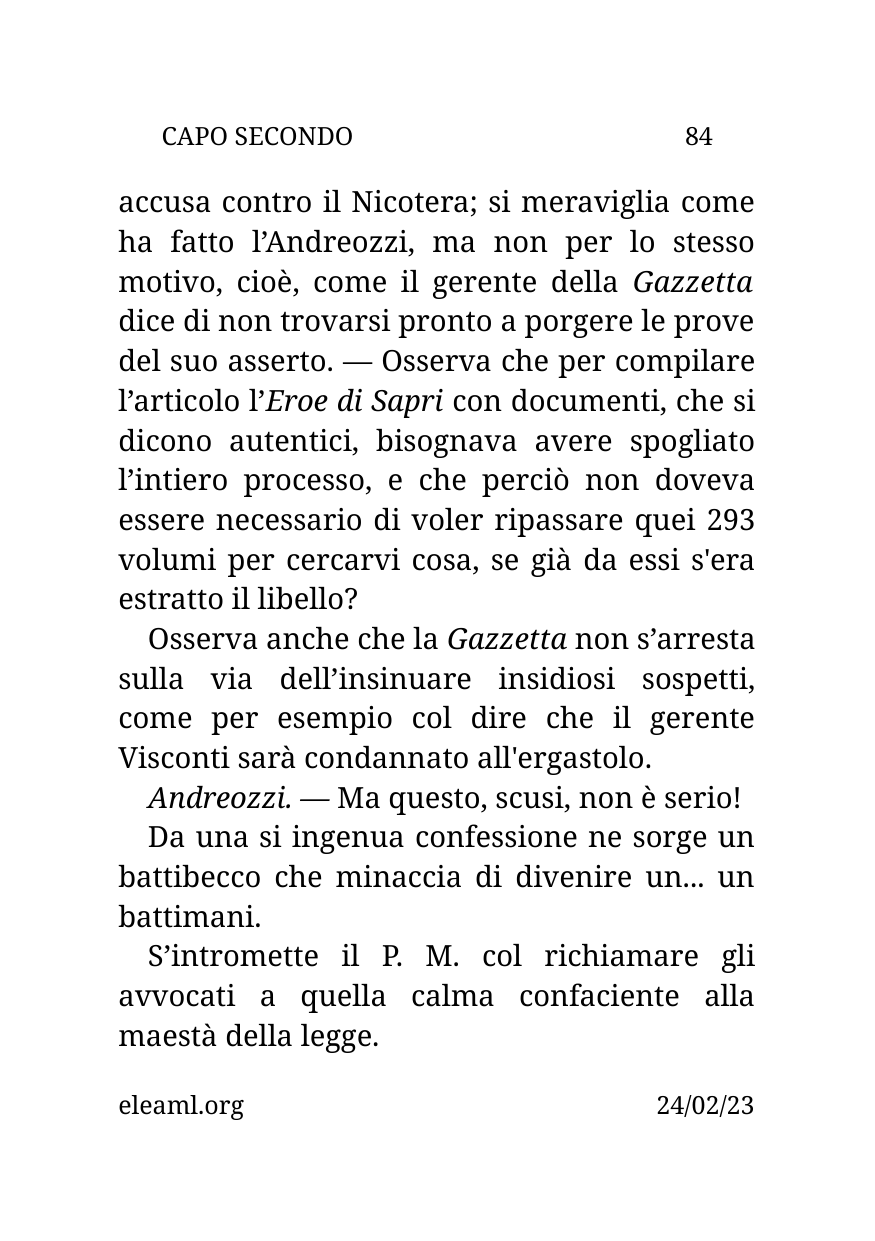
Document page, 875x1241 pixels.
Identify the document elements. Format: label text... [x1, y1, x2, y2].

text accusa contro il Nicotera; si meraviglia come ha fatto l’Andreozzi, ma non per lo stesso motivo, cioè, come il gerente della Gazzetta dice di non trovarsi pronto a porgere le prove del suo asserto. — Osserva che per compilare l’articolo l’Eroe di Sapri con documenti, che si dicono autentici, bisognava avere spogliato l’intiero processo, e che perciò non doveva essere necessario di voler ripassare quei 293 volumi per cercarvi cosa, se già da essi s'era estratto il libello? [118, 182, 756, 618]
text Osserva anche che la Gazzetta non s’arresta sulla via dell’insinuare insidiosi sospetti, come per esempio col dire che il gerente Visconti sarà condannato all'ergastolo. [118, 618, 756, 777]
text S’intromette il P. M. col richiamare gli avvocati a quella calma confaciente alla maestà della legge. [118, 936, 756, 1055]
text Andreozzi. — Ma questo, scusi, non è serio! [118, 777, 756, 817]
text Da una si ingenua confessione ne sorge un battibecco che minaccia di divenire un... un battimani. [118, 817, 756, 936]
